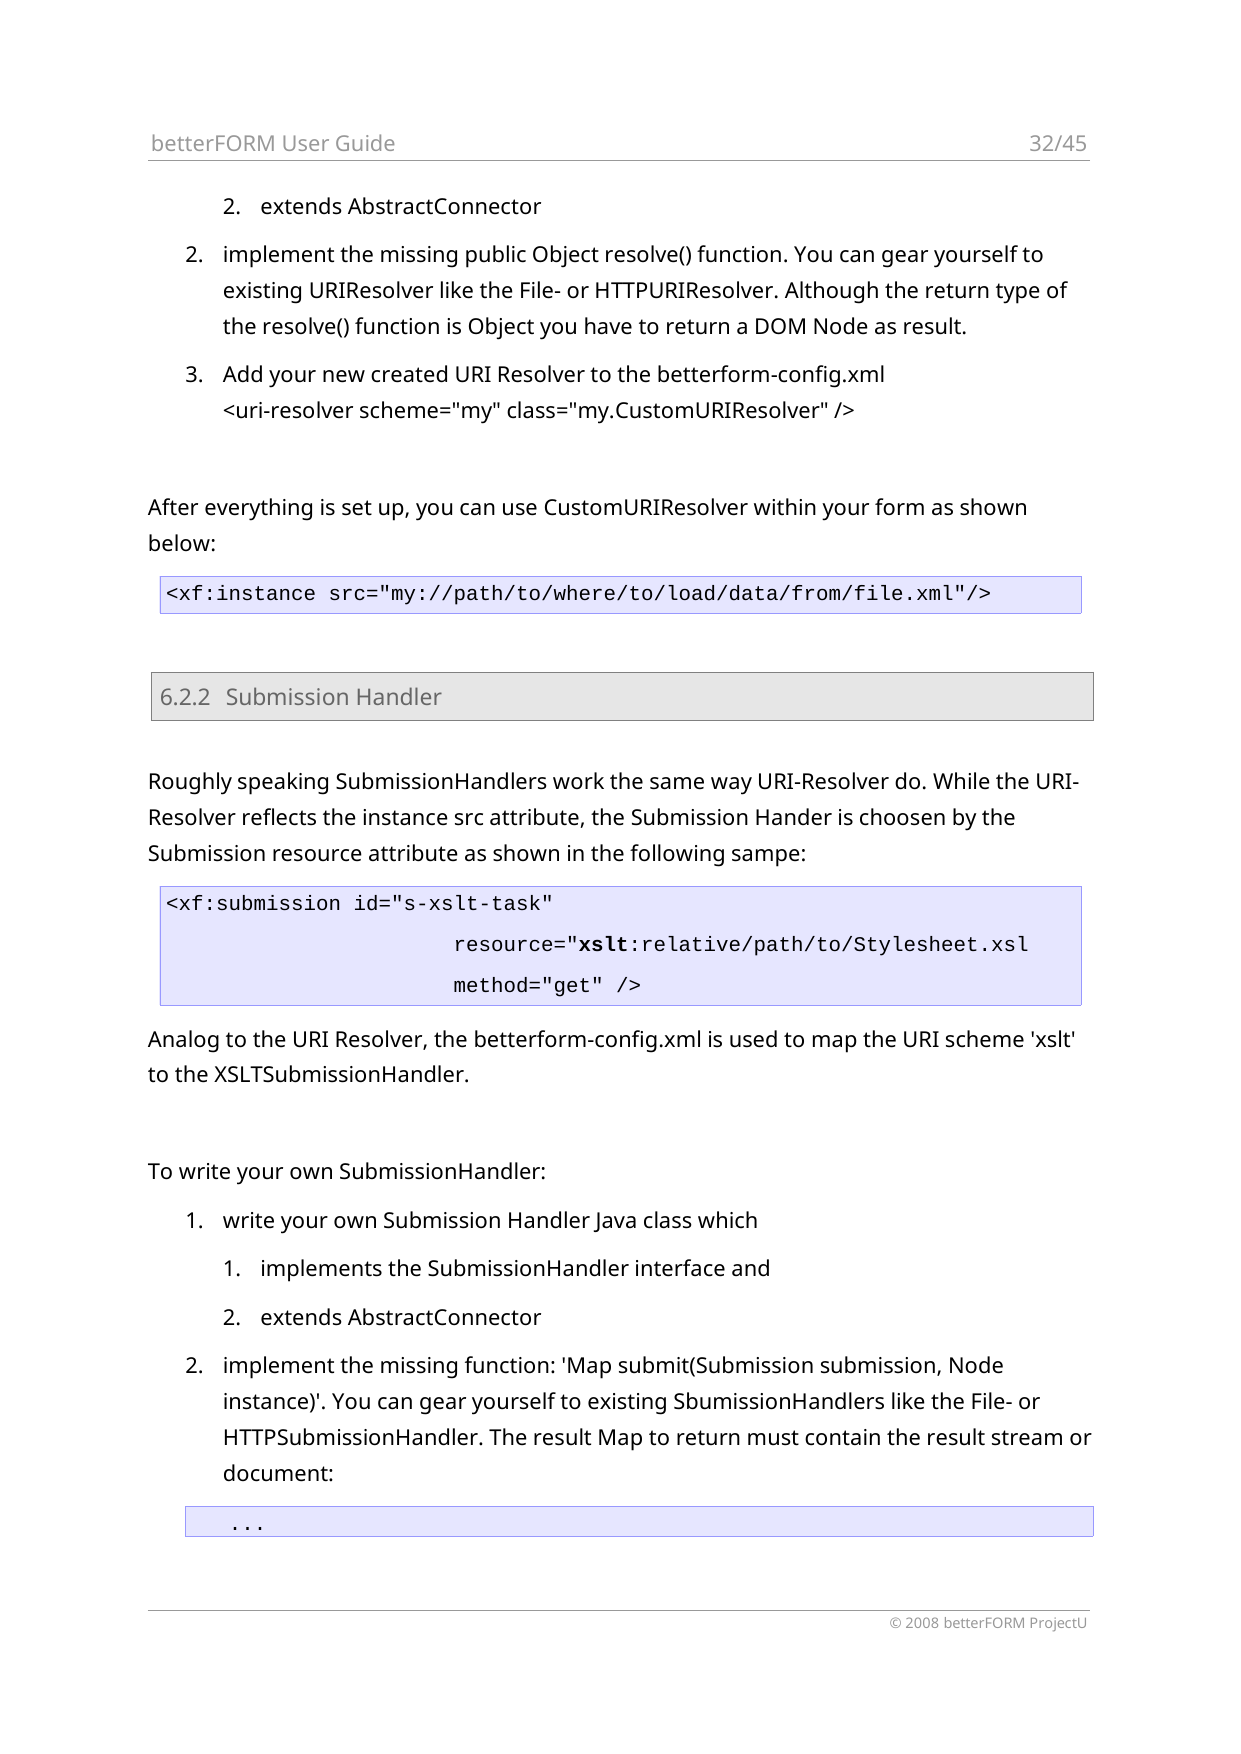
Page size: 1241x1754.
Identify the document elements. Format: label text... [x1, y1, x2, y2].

text <xf:submission id="s-xslt-task" [161, 887, 1081, 916]
list Add your new created URI Resolver to the betterform-config.xml <uri-resolver scheme="my" class="my.CustomURIResolver" /> [185, 359, 1093, 425]
text Roughly speaking SubmissionHandlers work the same way URI-Resolver do. While the URI-Resolver reflects the instance src attribute, the Submission Hander is choosen by the Submission resource attribute as shown in the following sampe: [148, 766, 1090, 868]
text To write your own SubmissionHandler: [148, 1156, 1090, 1186]
list ... [186, 1507, 1093, 1536]
text <xf:instance src="my://path/to/where/to/load/data/from/file.xml"/> [161, 577, 1081, 613]
list implements the SubmissionHandler interface and [223, 1253, 1093, 1283]
text After everything is set up, you can use CustomURIResolver within your form as shown below: [148, 492, 1090, 558]
subtitle Submission Handler [152, 673, 1093, 720]
text method="get" /> [161, 969, 1081, 1005]
list extends AbstractConnector [223, 1302, 1093, 1332]
list extends AbstractConnector [223, 191, 1093, 221]
list implement the missing function: 'Map submit(Submission submission, Node instance)'. You can gear yourself to existing SbumissionHandlers like the File- or HTTPSubmissionHandler. The result Map to return must contain the result stream or document: [185, 1350, 1093, 1488]
text resource="xslt:relative/path/to/Stylesheet.xsl [161, 927, 1081, 958]
list write your own Submission Handler Java class which [185, 1205, 1093, 1235]
text Analog to the URI Resolver, the betterform-config.xml is used to map the URI scheme 'xslt' to the XSLTSubmissionHandler. [148, 1023, 1090, 1089]
list implement the missing public Object resolve() function. You can gear yourself to existing URIResolver like the File- or HTTPURIResolver. Although the return type of the resolve() function is Object you have to return a DOM Node as result. [185, 239, 1093, 341]
